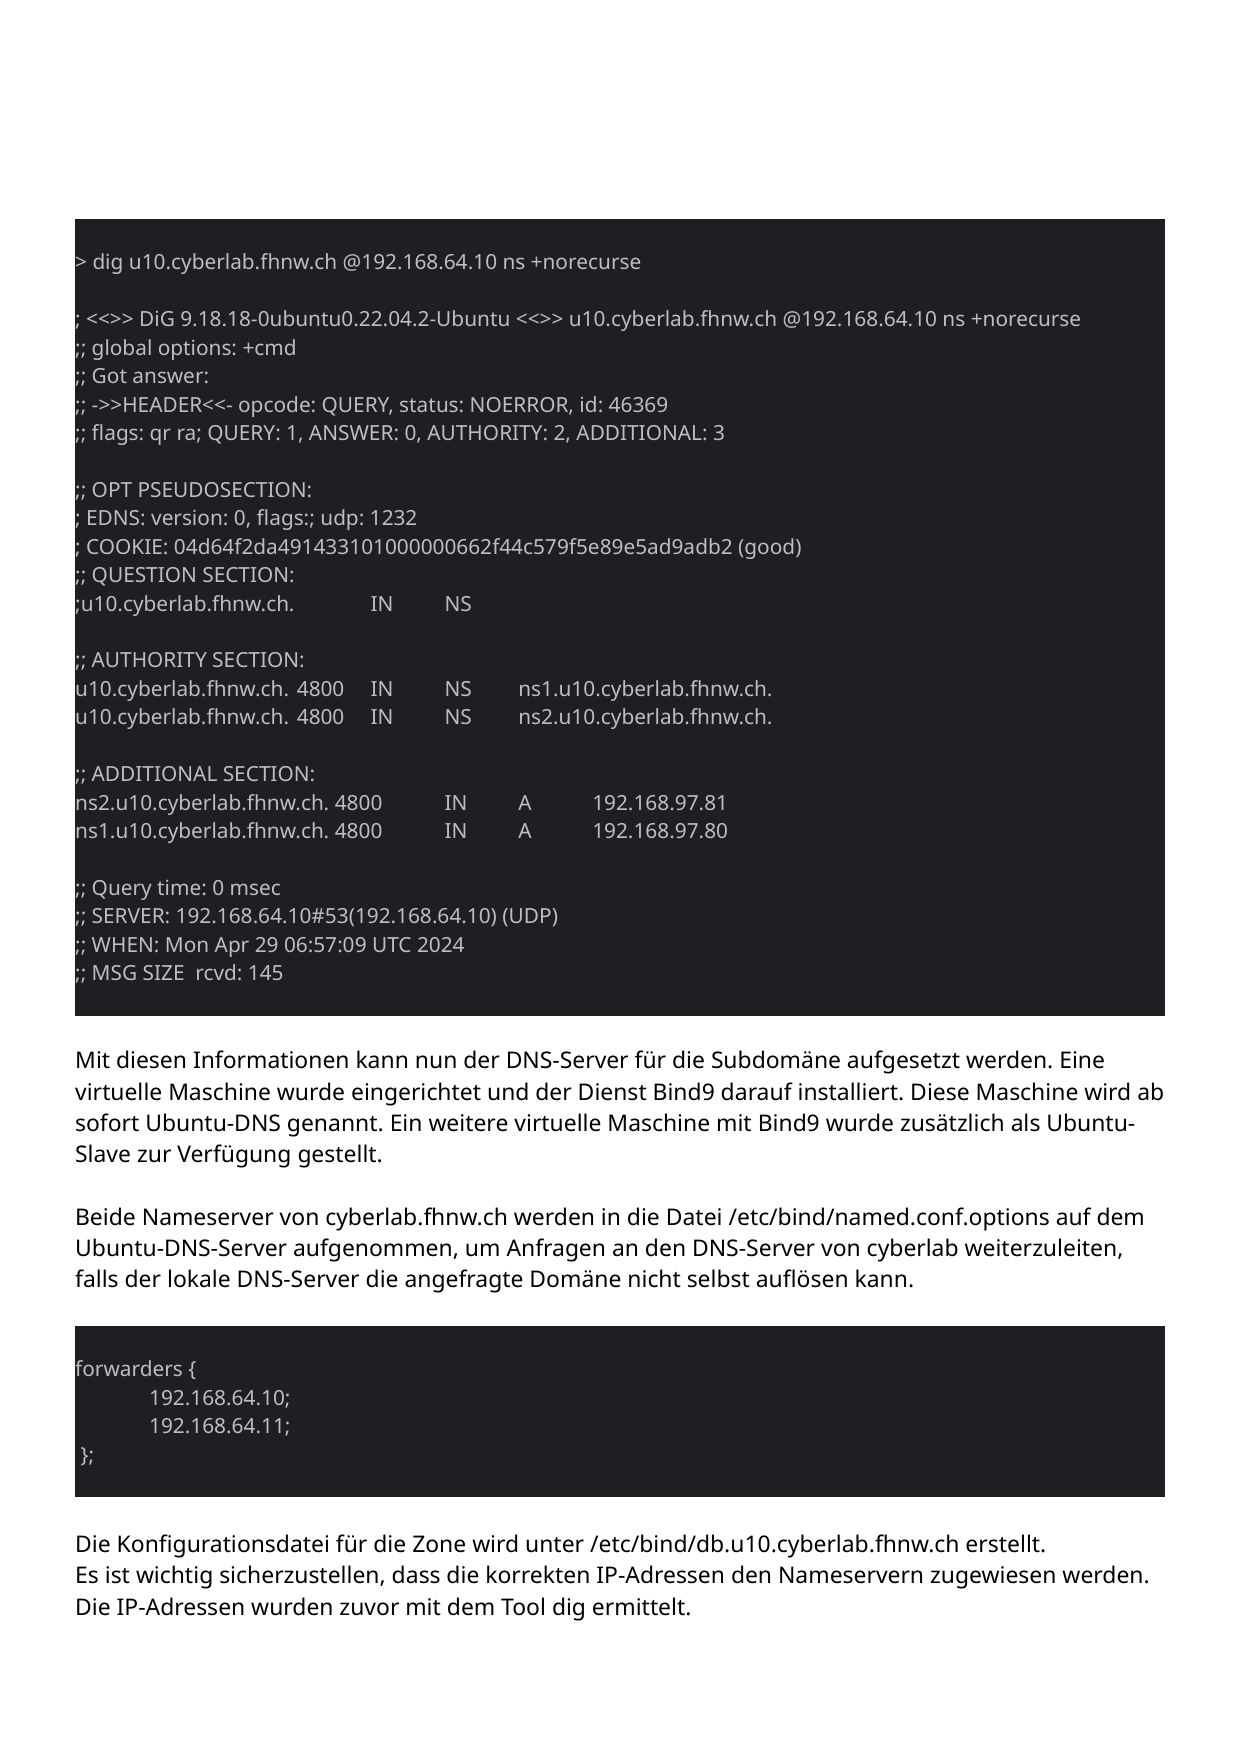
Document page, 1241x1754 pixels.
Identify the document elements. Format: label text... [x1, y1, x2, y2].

text Beide Nameserver von cyberlab.fhnw.ch werden in die Datei /etc/bind/named.conf.options auf dem Ubuntu-DNS-Server aufgenommen, um Anfragen an den DNS-Server von cyberlab weiterzuleiten, falls der lokale DNS-Server die angefragte Domäne nicht selbst auflösen kann. [75, 1201, 1165, 1294]
text Die Konfigurationsdatei für die Zone wird unter /etc/bind/db.u10.cyberlab.fhnw.ch erstellt. [75, 1528, 1165, 1559]
text forwarders { 192.168.64.10; 192.168.64.11; }; [75, 1354, 1165, 1468]
text > dig u10.cyberlab.fhnw.ch @192.168.64.10 ns +norecurse ; <<>> DiG 9.18.18-0ubuntu0.22.04.2-Ubuntu <<>> u10.cyberlab.fhnw.ch @192.168.64.10 ns +norecurse ;; global options: +cmd ;; Got answer: ;; ->>HEADER<<- opcode: QUERY, status: NOERROR, id: 46369 ;; flags: qr ra; QUERY: 1, ANSWER: 0, AUTHORITY: 2, ADDITIONAL: 3 ;; OPT PSEUDOSECTION: ; EDNS: version: 0, flags:; udp: 1232 ; COOKIE: 04d64f2da491433101000000662f44c579f5e89e5ad9adb2 (good) ;; QUESTION SECTION: ;u10.cyberlab.fhnw.ch. IN NS ;; AUTHORITY SECTION: u10.cyberlab.fhnw.ch. 4800 IN NS ns1.u10.cyberlab.fhnw.ch. u10.cyberlab.fhnw.ch. 4800 IN NS ns2.u10.cyberlab.fhnw.ch. ;; ADDITIONAL SECTION: ns2.u10.cyberlab.fhnw.ch. 4800 IN A 192.168.97.81 ns1.u10.cyberlab.fhnw.ch. 4800 IN A 192.168.97.80 ;; Query time: 0 msec ;; SERVER: 192.168.64.10#53(192.168.64.10) (UDP) ;; WHEN: Mon Apr 29 06:57:09 UTC 2024 ;; MSG SIZE rcvd: 145 [75, 247, 1165, 987]
text Es ist wichtig sicherzustellen, dass die korrekten IP-Adressen den Nameservern zugewiesen werden. Die IP-Adressen wurden zuvor mit dem Tool dig ermittelt. [75, 1559, 1165, 1622]
text Mit diesen Informationen kann nun der DNS-Server für die Subdomäne aufgesetzt werden. Eine virtuelle Maschine wurde eingerichtet und der Dienst Bind9 darauf installiert. Diese Maschine wird ab sofort Ubuntu-DNS genannt. Ein weitere virtuelle Maschine mit Bind9 wurde zusätzlich als Ubuntu-Slave zur Verfügung gestellt. [75, 1044, 1165, 1169]
